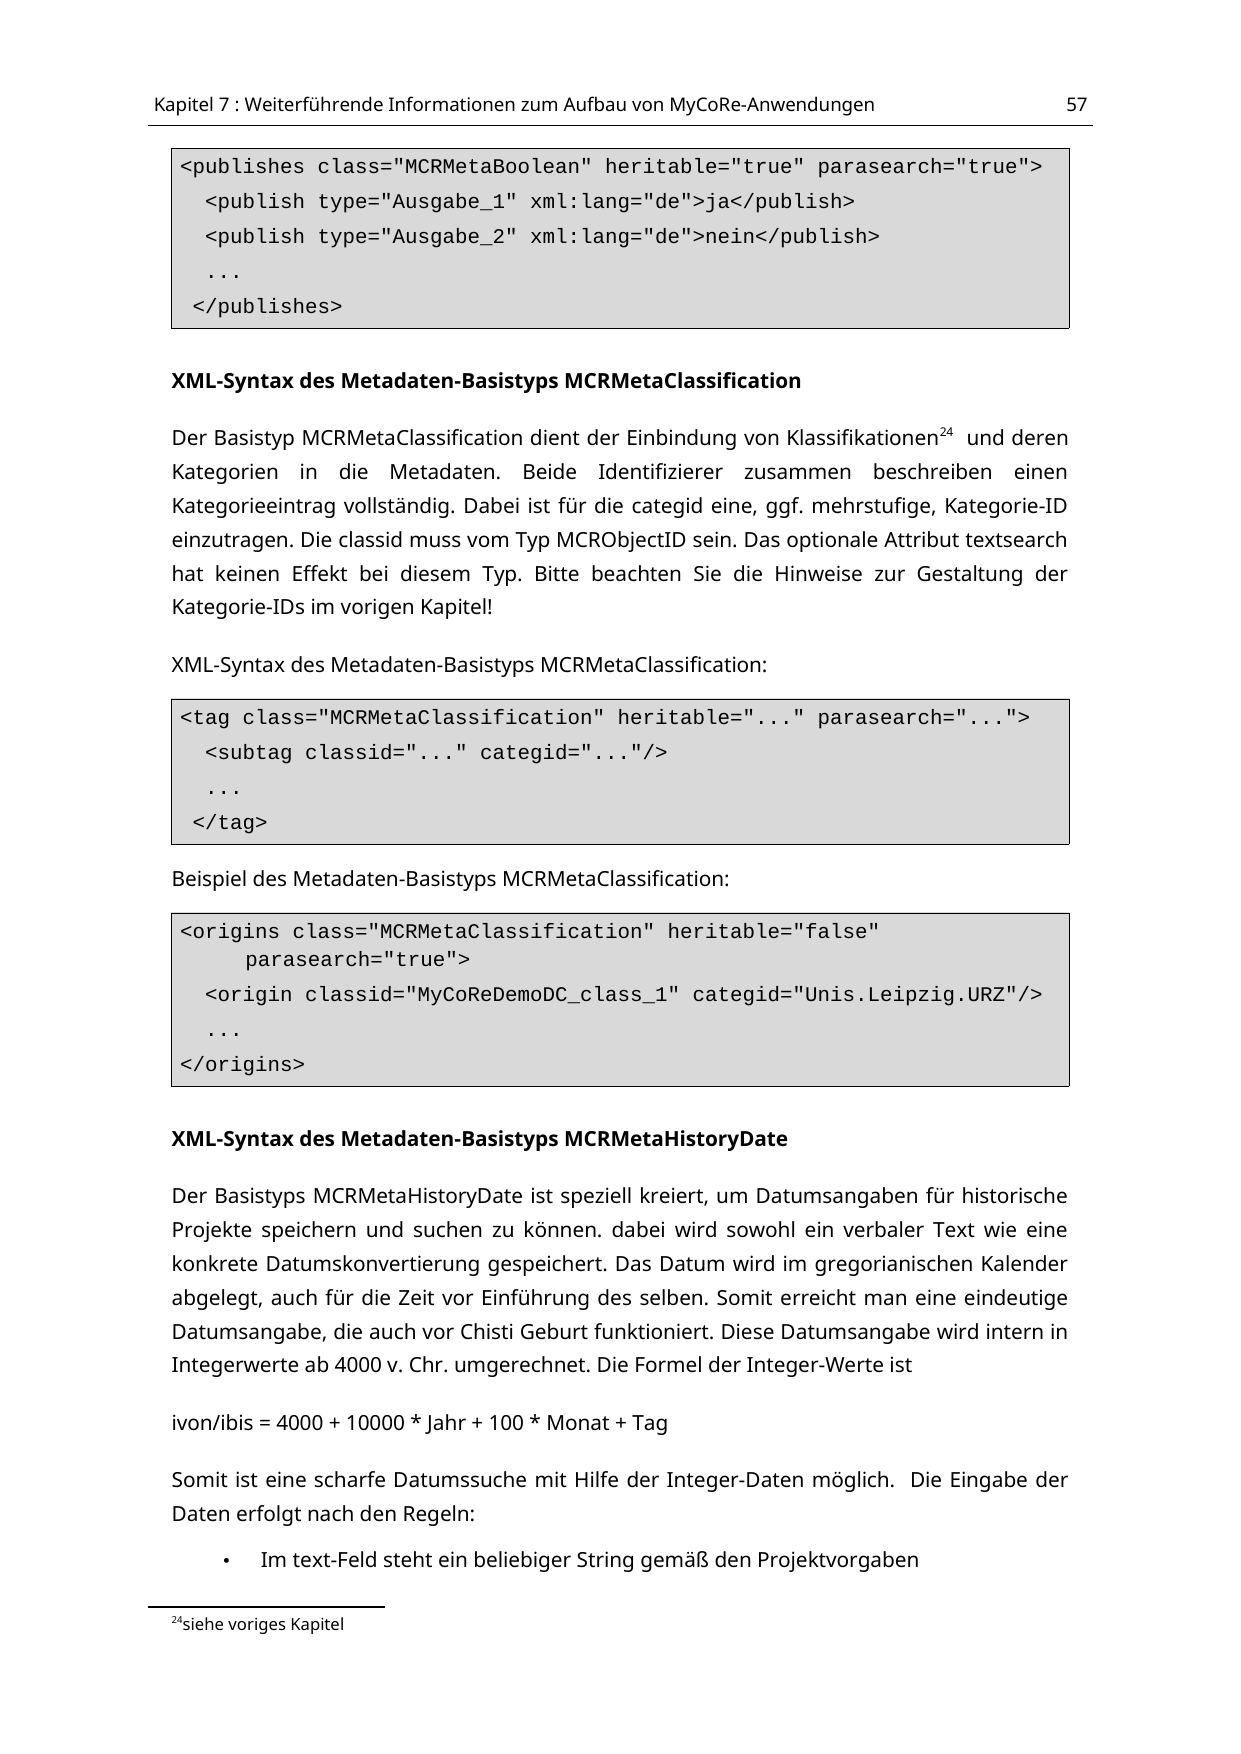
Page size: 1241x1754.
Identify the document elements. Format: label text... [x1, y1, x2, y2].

text siehe voriges Kapitel [171, 1613, 1069, 1636]
text ... [172, 768, 1069, 800]
list Im text-Feld steht ein beliebiger String gemäß den Projektvorgaben [185, 1545, 1069, 1573]
text <origins class="MCRMetaClassification" heritable="false" parasearch="true"> [172, 914, 1069, 973]
text <tag class="MCRMetaClassification" heritable="..." parasearch="..."> [172, 700, 1069, 730]
text ... [172, 1011, 1069, 1043]
text <origin classid="MyCoReDemoDC_class_1" categid="Unis.Leipzig.URZ"/> [172, 976, 1069, 1008]
text XML-Syntax des Metadaten-Basistyps MCRMetaClassification: [171, 650, 1069, 678]
text </publishes> [172, 288, 1069, 328]
text </origins> [172, 1046, 1069, 1086]
text <publish type="Ausgabe_2" xml:lang="de">nein</publish> [172, 218, 1069, 249]
text </tag> [172, 803, 1069, 844]
text ivon/ibis = 4000 + 10000 * Jahr + 100 * Monat + Tag [171, 1408, 1069, 1436]
subtitle XML-Syntax des Metadaten-Basistyps MCRMetaClassification [171, 366, 1092, 394]
text <publishes class="MCRMetaBoolean" heritable="true" parasearch="true"> [172, 149, 1069, 179]
text ... [172, 253, 1069, 284]
text Der Basistyp MCRMetaClassification dient der Einbindung von Klassifikationen und deren Kategorien in die Metadaten. Beide Identifizierer zusammen beschreiben einen Kategorieeintrag vollständig. Dabei ist für die categid eine, ggf. mehrstufige, Kategorie-ID einzutragen. Die classid muss vom Typ MCRObjectID sein. Das optionale Attribut textsearch hat keinen Effekt bei diesem Typ. Bitte beachten Sie die Hinweise zur Gestaltung der Kategorie-IDs im vorigen Kapitel! [171, 423, 1069, 621]
text Somit ist eine scharfe Datumssuche mit Hilfe der Integer-Daten möglich. Die Eingabe der Daten erfolgt nach den Regeln: [171, 1465, 1069, 1527]
subtitle XML-Syntax des Metadaten-Basistyps MCRMetaHistoryDate [171, 1124, 1092, 1152]
text <subtag classid="..." categid="..."/> [172, 733, 1069, 765]
text Der Basistyps MCRMetaHistoryDate ist speziell kreiert, um Datumsangaben für historische Projekte speichern und suchen zu können. dabei wird sowohl ein verbaler Text wie eine konkrete Datumskonvertierung gespeichert. Das Datum wird im gregorianischen Kalender abgelegt, auch für die Zeit vor Einführung des selben. Somit erreicht man eine eindeutige Datumsangabe, die auch vor Chisti Geburt funktioniert. Diese Datumsangabe wird intern in Integerwerte ab 4000 v. Chr. umgerechnet. Die Formel der Integer-Werte ist [171, 1181, 1069, 1379]
text <publish type="Ausgabe_1" xml:lang="de">ja</publish> [172, 183, 1069, 214]
text Beispiel des Metadaten-Basistyps MCRMetaClassification: [171, 864, 1069, 892]
